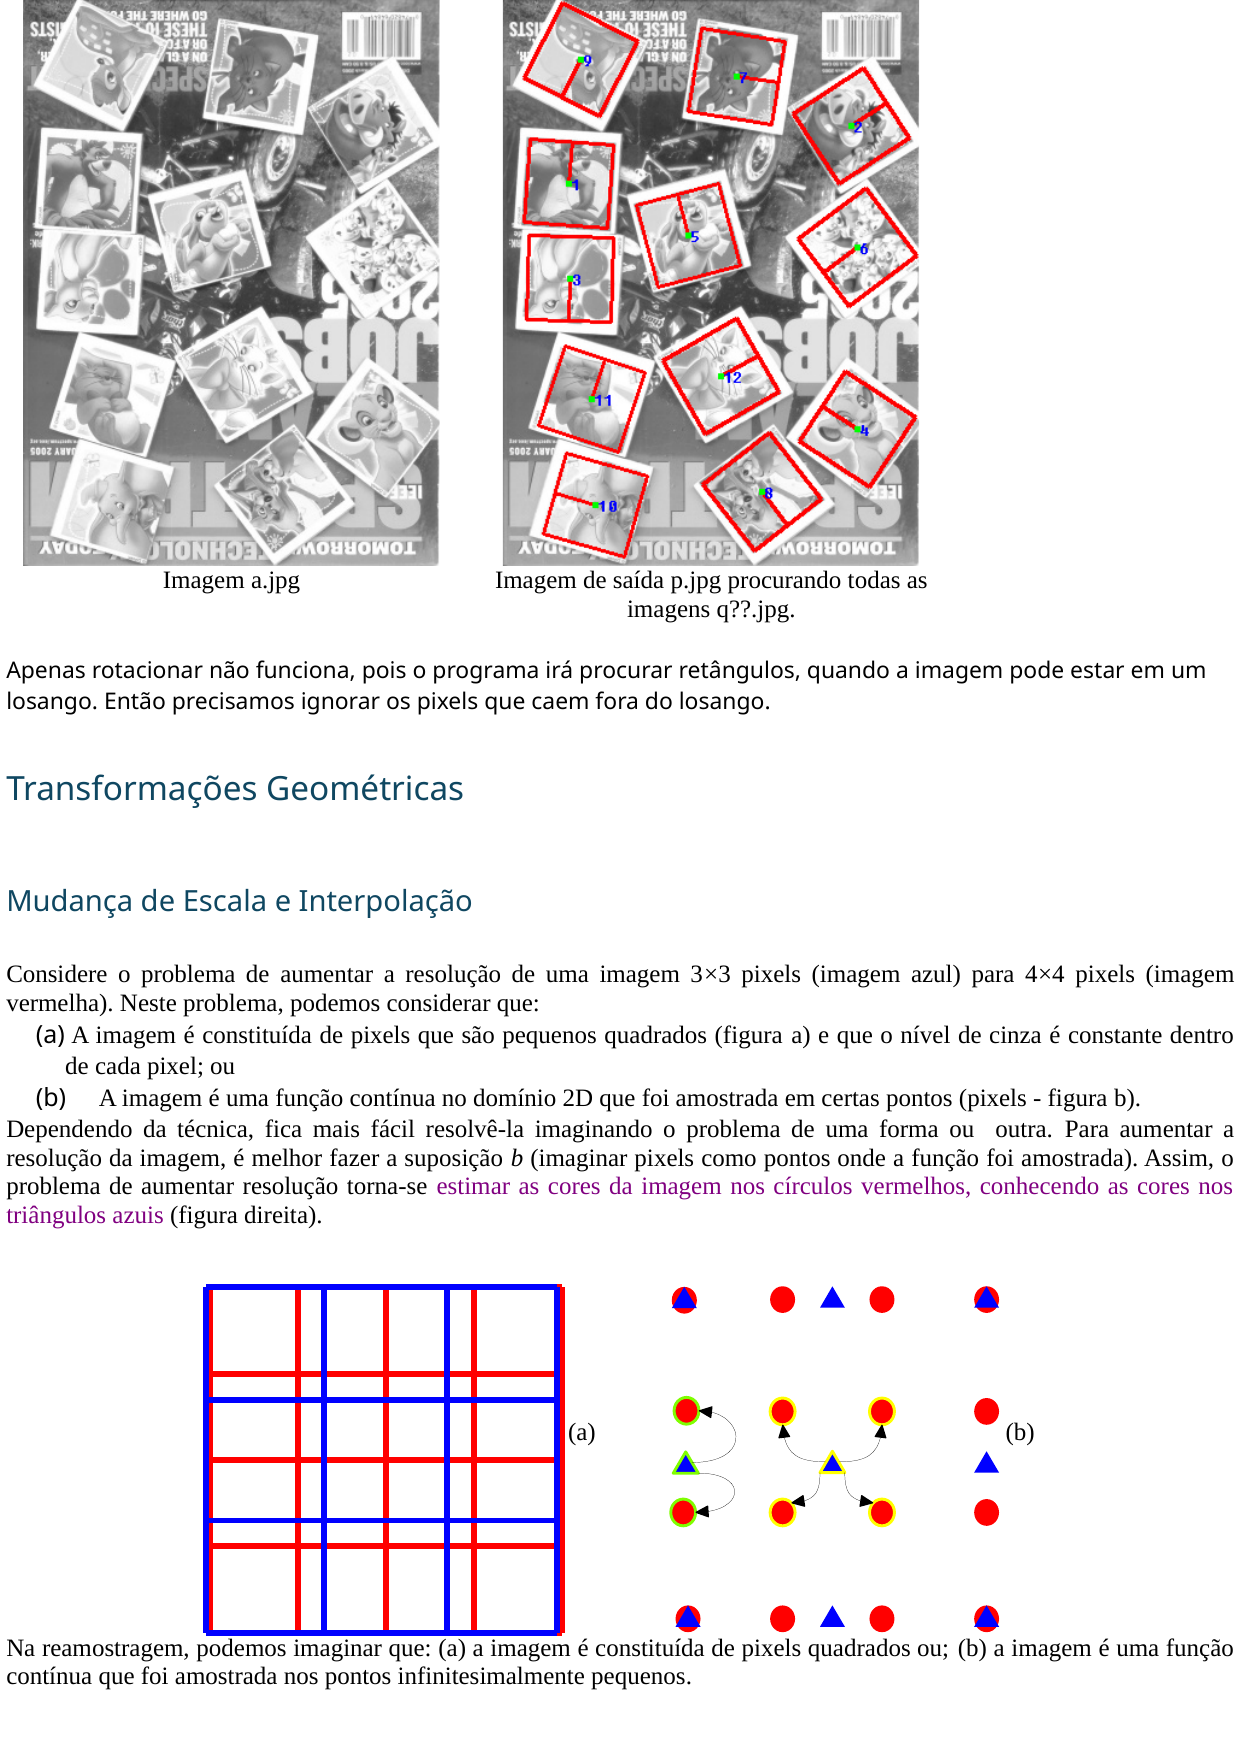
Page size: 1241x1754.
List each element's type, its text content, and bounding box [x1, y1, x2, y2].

text [450, 1523, 471, 1543]
text [477, 1549, 554, 1630]
text [213, 1523, 295, 1543]
list A imagem é constituída de pixels que são pequenos quadrados (figura a) e que o nível de cinza é constante dentro de cada pixel; ou [36, 1017, 1234, 1080]
text Na reamostragem, podemos imaginar que: (a) a imagem é constituída de pixels quadrados ou; (b) a imagem é uma função contínua que foi amostrada nos pontos infinitesimalmente pequenos. [6, 1633, 1234, 1690]
text [477, 1463, 554, 1518]
list A imagem é uma função contínua no domínio 2D que foi amostrada em certas pontos (pixels - figura b). [36, 1080, 1234, 1114]
text [477, 1377, 554, 1397]
text [213, 1290, 295, 1371]
text [389, 1290, 444, 1371]
table_header Imagem a.jpg [0, 0, 471, 623]
text (a) (b) [562, 1286, 1234, 1633]
text [301, 1290, 321, 1371]
text [477, 1290, 554, 1371]
text [477, 1523, 554, 1543]
text [213, 1403, 295, 1457]
subtitle Transformações Geométricas [6, 764, 1234, 810]
text [213, 1463, 295, 1518]
text [327, 1377, 383, 1397]
text [389, 1523, 444, 1543]
text [327, 1549, 383, 1630]
subtitle Mudança de Escala e Interpolação [6, 880, 1234, 920]
text [301, 1377, 321, 1397]
text [327, 1290, 383, 1371]
text [389, 1549, 444, 1630]
text [450, 1377, 471, 1397]
text [450, 1403, 471, 1457]
text [301, 1403, 321, 1457]
text [477, 1403, 554, 1457]
text [301, 1523, 321, 1543]
table_header Imagem de saída p.jpg procurando todas as imagens q??.jpg. [471, 0, 951, 623]
text [389, 1403, 444, 1457]
text [327, 1403, 383, 1457]
text Apenas rotacionar não funciona, pois o programa irá procurar retângulos, quando a imagem pode estar em um losango. Então precisamos ignorar os pixels que caem fora do losango. [6, 654, 1234, 716]
text [327, 1523, 383, 1543]
text [327, 1463, 383, 1518]
text [450, 1290, 471, 1371]
text [389, 1377, 444, 1397]
text [301, 1549, 321, 1630]
text Considere o problema de aumentar a resolução de uma imagem 3×3 pixels (imagem azul) para 4×4 pixels (imagem vermelha). Neste problema, podemos considerar que: [6, 959, 1234, 1017]
text [213, 1549, 295, 1630]
text [389, 1463, 444, 1518]
text [450, 1463, 471, 1518]
text [301, 1463, 321, 1518]
text [450, 1549, 471, 1630]
list Dependendo da técnica, fica mais fácil resolvê-la imaginando o problema de uma forma ou outra. Para aumentar a resolução da imagem, é melhor fazer a suposição b (imaginar pixels como pontos onde a função foi amostrada). Assim, o problema de aumentar resolução torna-se estimar as cores da imagem nos círculos vermelhos, conhecendo as cores nos triângulos azuis (figura direita). [6, 1114, 1234, 1229]
text [213, 1377, 295, 1397]
text [6, 1286, 206, 1633]
